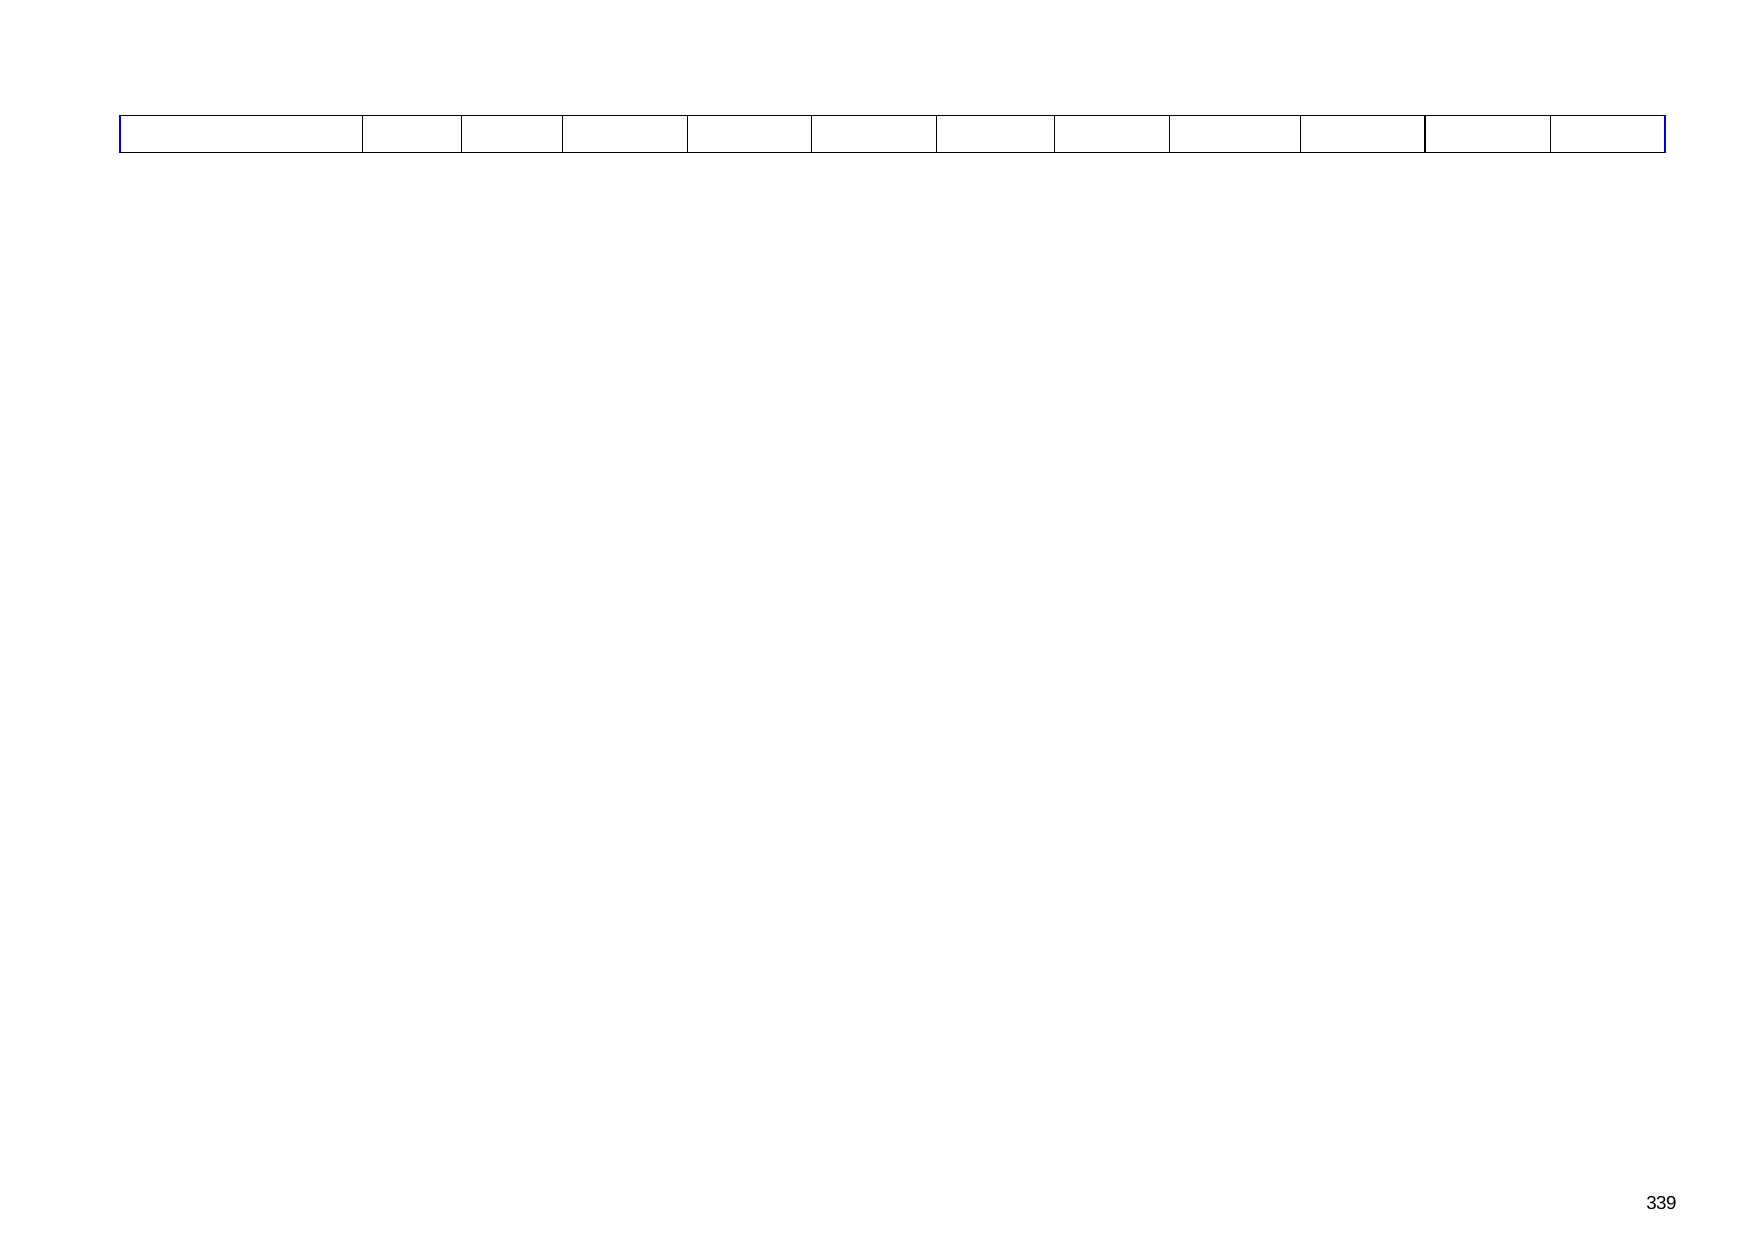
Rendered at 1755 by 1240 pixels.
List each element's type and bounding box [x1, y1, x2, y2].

table_cell [1170, 116, 1300, 151]
table_cell [1055, 116, 1169, 151]
table_cell [688, 116, 811, 151]
table_cell [1426, 116, 1550, 151]
table_cell [363, 116, 461, 151]
table_cell [937, 116, 1054, 151]
table_cell [563, 116, 687, 151]
table_cell [462, 116, 562, 151]
table_cell [812, 116, 936, 151]
table_cell [121, 116, 362, 151]
table_cell [1551, 116, 1664, 151]
table_cell [1301, 116, 1424, 151]
